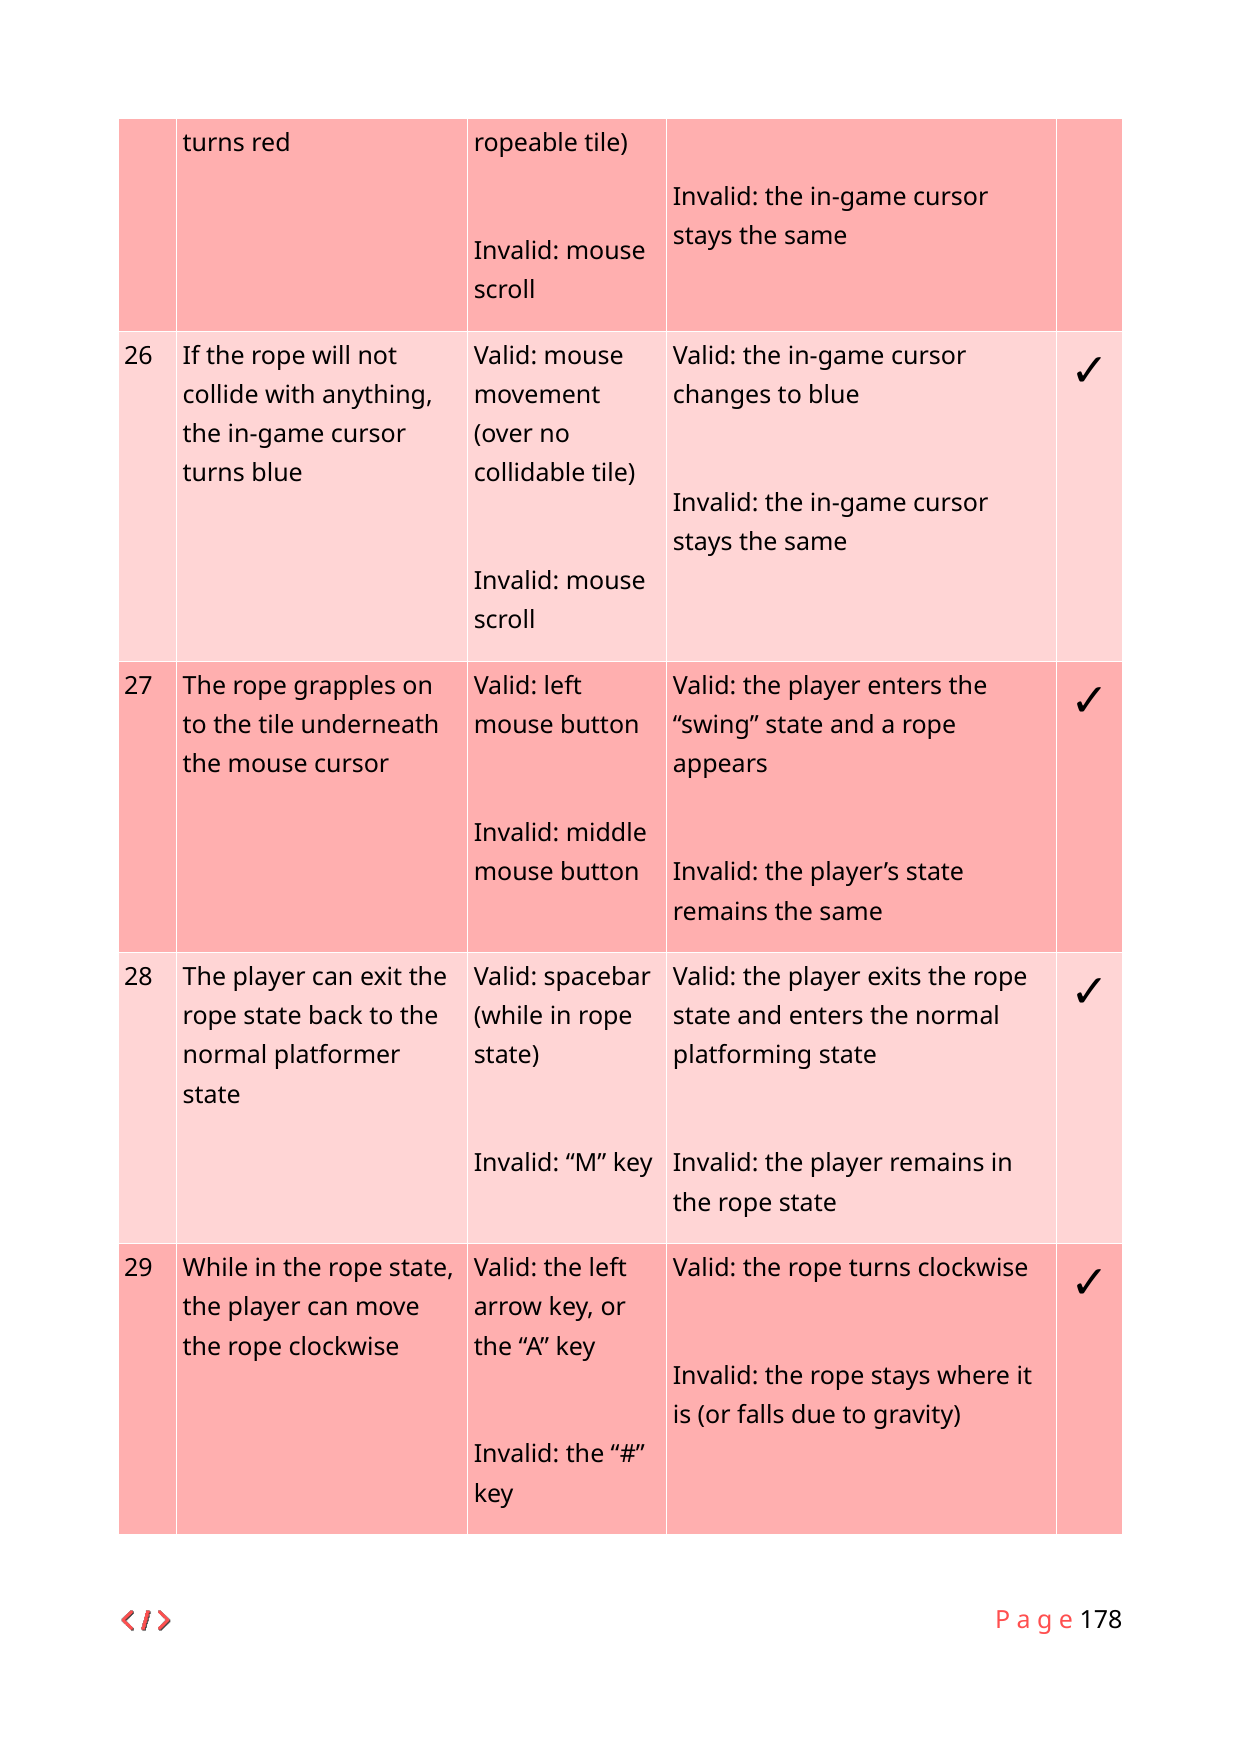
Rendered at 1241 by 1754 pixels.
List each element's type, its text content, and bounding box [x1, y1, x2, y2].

table_cell Valid: mouse movement (over no collidable tile) Invalid: mouse scroll [468, 332, 666, 661]
table_cell [119, 119, 176, 331]
table_cell The rope grapples on to the tile underneath the mouse cursor [177, 662, 467, 952]
table_cell Invalid: the in-game cursor stays the same [667, 119, 1056, 331]
table_cell Valid: the rope turns clockwise Invalid: the rope stays where it is (or falls due to gravity) [667, 1244, 1056, 1534]
table_cell ropeable tile) Invalid: mouse scroll [468, 119, 666, 331]
table_cell [1057, 119, 1122, 331]
table_cell 29 [119, 1244, 176, 1534]
table_cell Valid: spacebar (while in rope state) Invalid: “M” key [468, 953, 666, 1243]
table_cell Valid: the in-game cursor changes to blue Invalid: the in-game cursor stays the same [667, 332, 1056, 661]
table_cell ✓ [1057, 953, 1122, 1243]
table_cell ✓ [1057, 332, 1122, 661]
table_cell 27 [119, 662, 176, 952]
table_cell If the rope will not collide with anything, the in-game cursor turns blue [177, 332, 467, 661]
table_cell The player can exit the rope state back to the normal platformer state [177, 953, 467, 1243]
table_cell 28 [119, 953, 176, 1243]
table_cell Valid: left mouse button Invalid: middle mouse button [468, 662, 666, 952]
table_cell While in the rope state, the player can move the rope clockwise [177, 1244, 467, 1534]
table_cell Valid: the player exits the rope state and enters the normal platforming state Invalid: the player remains in the rope state [667, 953, 1056, 1243]
table_cell turns red [177, 119, 467, 331]
table_cell Valid: the player enters the “swing” state and a rope appears Invalid: the player’s state remains the same [667, 662, 1056, 952]
table_cell ✓ [1057, 1244, 1122, 1534]
table_cell ✓ [1057, 662, 1122, 952]
table_cell Valid: the left arrow key, or the “A” key Invalid: the “#” key [468, 1244, 666, 1534]
picture [116, 1591, 175, 1649]
table_cell 26 [119, 332, 176, 661]
